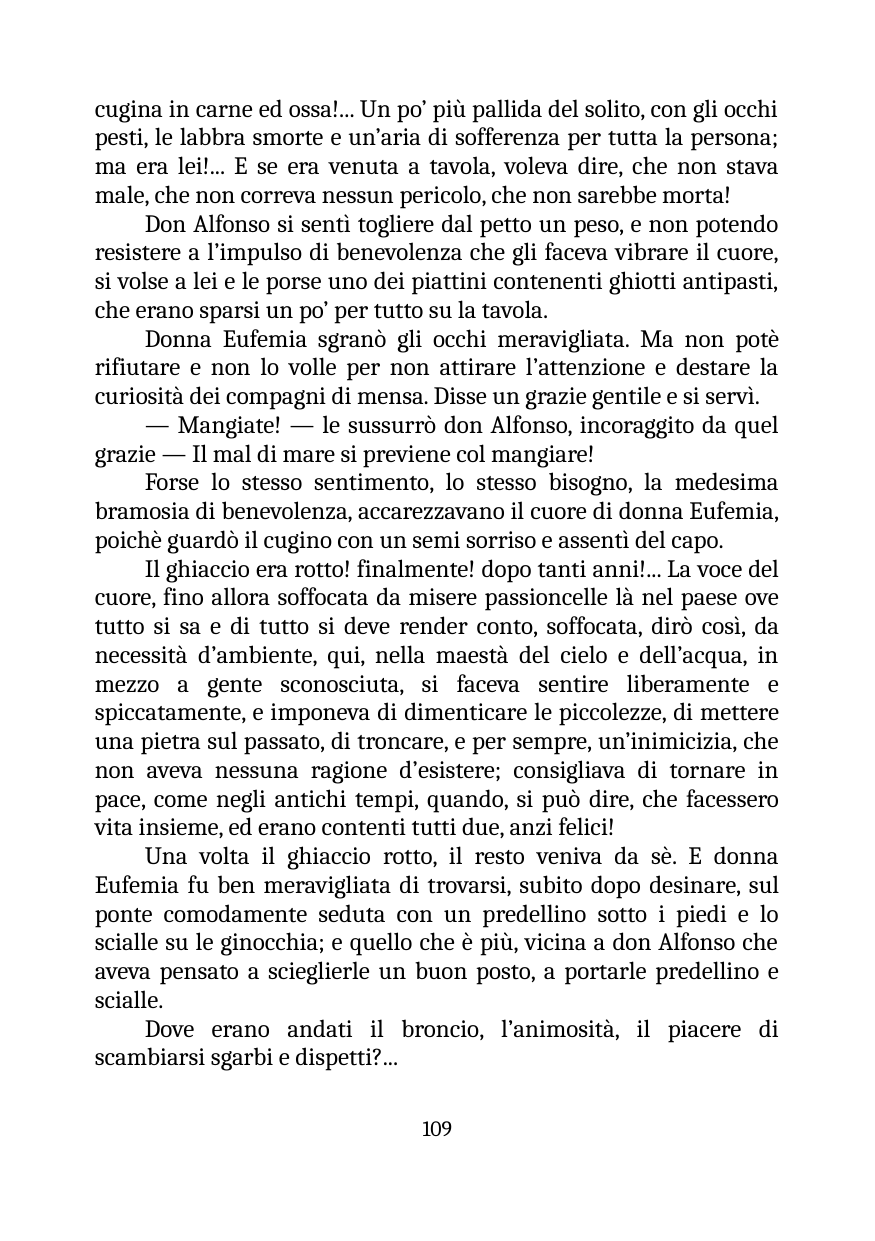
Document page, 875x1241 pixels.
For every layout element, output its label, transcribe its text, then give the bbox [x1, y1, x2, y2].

text — Mangiate! — le sussurrò don Alfonso, incoraggito da quel grazie — Il mal di mare si previene col mangiare! [94, 411, 779, 468]
text Dove erano andati il broncio, l’animosità, il piacere di scambiarsi sgarbi e dispetti?... [94, 1014, 779, 1072]
text Una volta il ghiaccio rotto, il resto veniva da sè. E donna Eufemia fu ben meravigliata di trovarsi, subito dopo desinare, sul ponte comodamente seduta con un predellino sotto i piedi e lo scialle su le ginocchia; e quello che è più, vicina a don Alfonso che aveva pensato a scieglierle un buon posto, a portarle predellino e scialle. [94, 842, 779, 1014]
text Il ghiaccio era rotto! finalmente! dopo tanti anni!... La voce del cuore, fino allora soffocata da misere passioncelle là nel paese ove tutto si sa e di tutto si deve render conto, soffocata, dirò così, da necessità d’ambiente, qui, nella maestà del cielo e dell’acqua, in mezzo a gente sconosciuta, si faceva sentire liberamente e spiccatamente, e imponeva di dimenticare le piccolezze, di mettere una pietra sul passato, di troncare, e per sempre, un’inimicizia, che non aveva nessuna ragione d’esistere; consigliava di tornare in pace, come negli antichi tempi, quando, si può dire, che facessero vita insieme, ed erano contenti tutti due, anzi felici! [94, 554, 779, 842]
text Don Alfonso si sentì togliere dal petto un peso, e non potendo resistere a l’impulso di benevolenza che gli faceva vibrare il cuore, si volse a lei e le porse uno dei piattini contenenti ghiotti antipasti, che erano sparsi un po’ per tutto su la tavola. [94, 209, 779, 324]
text cugina in carne ed ossa!... Un po’ più pallida del solito, con gli occhi pesti, le labbra smorte e un’aria di sofferenza per tutta la persona; ma era lei!... E se era venuta a tavola, voleva dire, che non stava male, che non correva nessun pericolo, che non sarebbe morta! [94, 94, 779, 209]
text Forse lo stesso sentimento, lo stesso bisogno, la medesima bramosia di benevolenza, accarezzavano il cuore di donna Eufemia, poichè guardò il cugino con un semi sorriso e assentì del capo. [94, 468, 779, 554]
text Donna Eufemia sgranò gli occhi meravigliata. Ma non potè rifiutare e non lo volle per non attirare l’attenzione e destare la curiosità dei compagni di mensa. Disse un grazie gentile e si servì. [94, 324, 779, 411]
